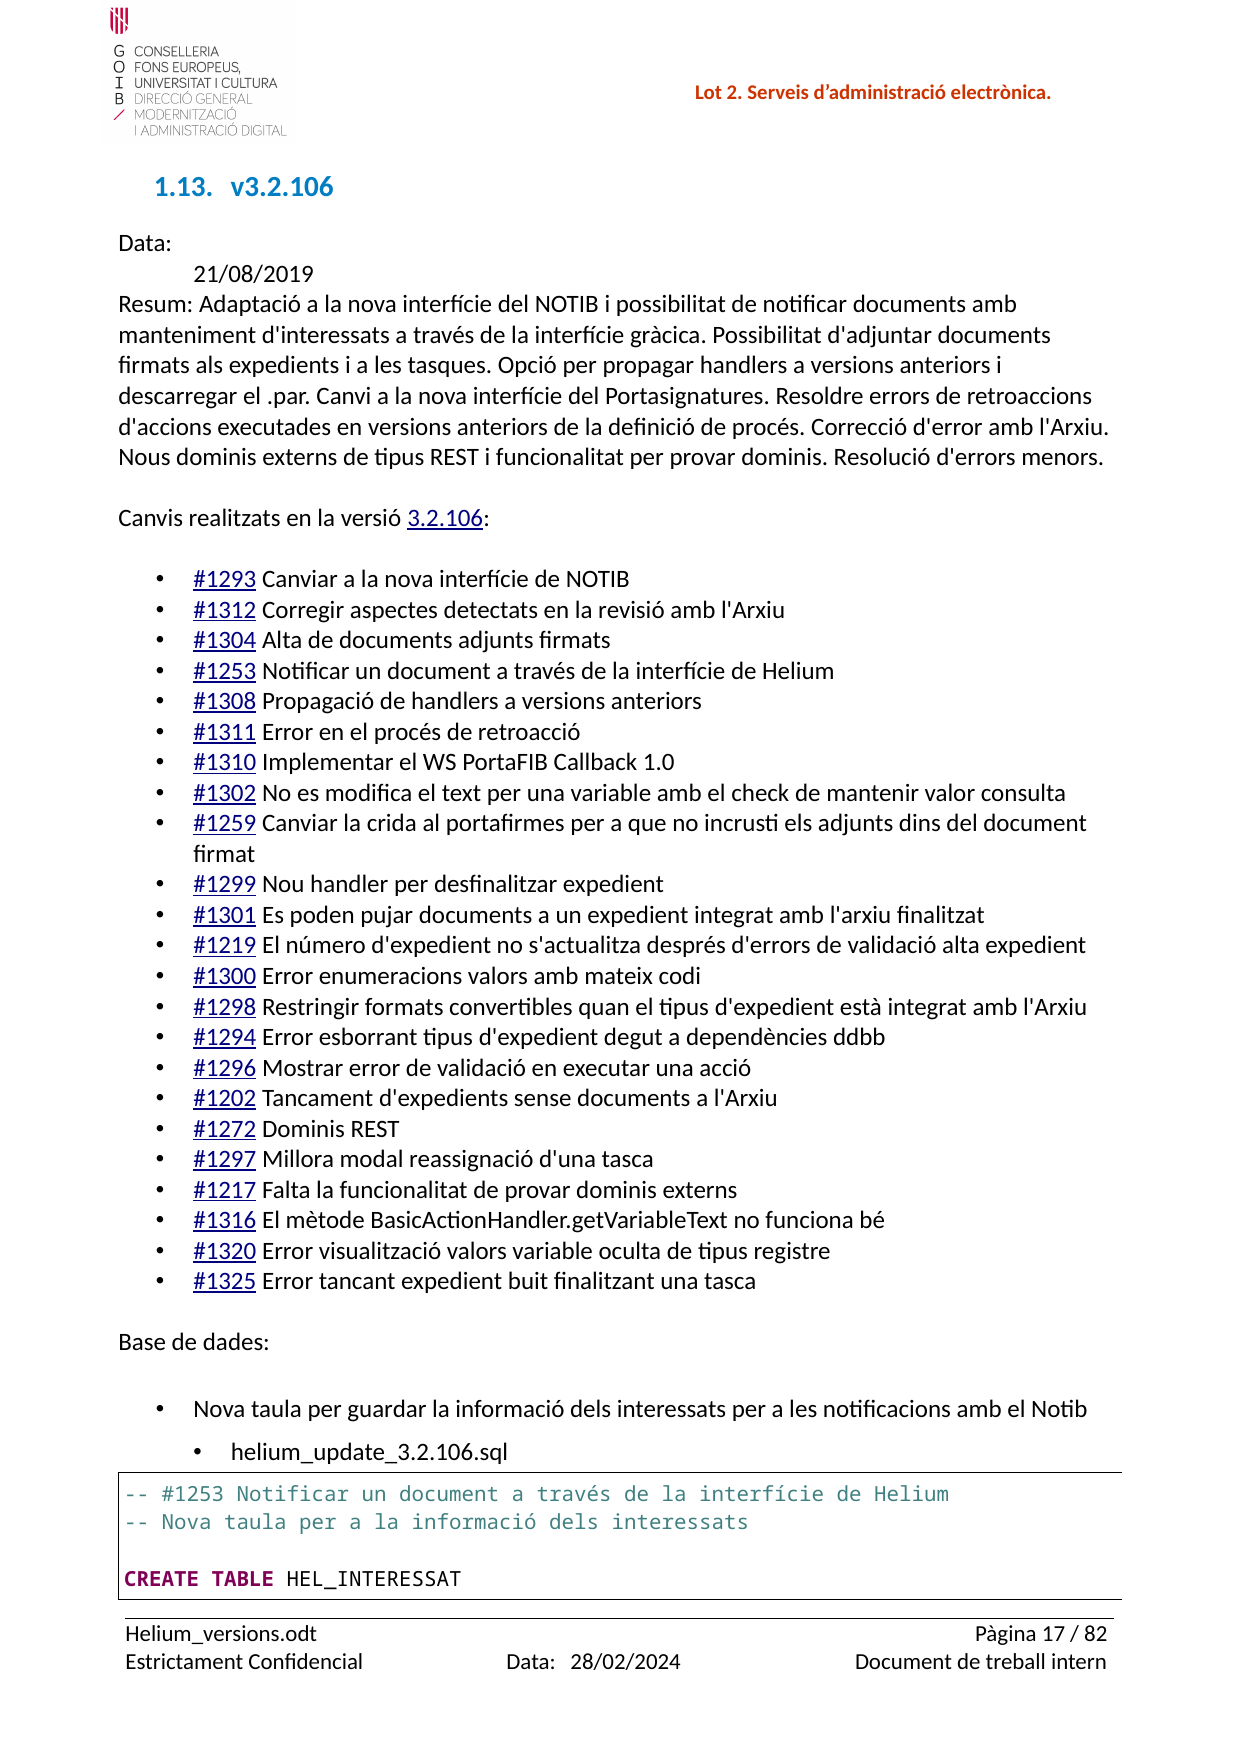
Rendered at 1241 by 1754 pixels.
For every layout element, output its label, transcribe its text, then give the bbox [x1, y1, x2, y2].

list #1302 No es modifica el text per una variable amb el check de mantenir valor consulta [156, 777, 1122, 807]
list #1296 Mostrar error de validació en executar una acció [156, 1052, 1122, 1082]
text 21/08/2019 [118, 258, 1122, 289]
list #1294 Error esborrant tipus d'expedient degut a dependències ddbb [156, 1021, 1122, 1052]
list #1320 Error visualització valors variable oculta de tipus registre [156, 1235, 1122, 1265]
list #1325 Error tancant expedient buit finalitzant una tasca [156, 1265, 1122, 1296]
list #1219 El número d'expedient no s'actualitza després d'errors de validació alta expedient [156, 929, 1122, 960]
list #1301 Es poden pujar documents a un expedient integrat amb l'arxiu finalitzat [156, 899, 1122, 929]
list #1259 Canviar la crida al portafirmes per a que no incrusti els adjunts dins del document firmat [156, 807, 1122, 868]
list #1293 Canviar a la nova interfície de NOTIB [156, 563, 1122, 594]
list #1202 Tancament d'expedients sense documents a l'Arxiu [156, 1082, 1122, 1113]
list #1311 Error en el procés de retroacció [156, 716, 1122, 746]
list #1297 Millora modal reassignació d'una tasca [156, 1143, 1122, 1174]
list #1298 Restringir formats convertibles quan el tipus d'expedient està integrat amb l'Arxiu [156, 991, 1122, 1021]
list #1304 Alta de documents adjunts firmats [156, 624, 1122, 655]
list #1217 Falta la funcionalitat de provar dominis externs [156, 1174, 1122, 1204]
list #1308 Propagació de handlers a versions anteriors [156, 685, 1122, 716]
text Canvis realitzats en la versió 3.2.106: [118, 502, 1122, 533]
list #1253 Notificar un document a través de la interfície de Helium [156, 655, 1122, 685]
subtitle v3.2.106 [153, 168, 1122, 204]
text Data: [118, 228, 1122, 258]
list #1316 El mètode BasicActionHandler.getVariableText no funciona bé [156, 1204, 1122, 1235]
list #1300 Error enumeracions valors amb mateix codi [156, 960, 1122, 991]
list helium_update_3.2.106.sql [193, 1436, 1122, 1466]
list #1272 Dominis REST [156, 1113, 1122, 1143]
text Resum: Adaptació a la nova interfície del NOTIB i possibilitat de notificar documents amb manteniment d'interessats a través de la interfície gràcica. Possibilitat d'adjuntar documents firmats als expedients i a les tasques. Opció per propagar handlers a versions anteriors i descarregar el .par. Canvi a la nova interfície del Portasignatures. Resoldre errors de retroaccions d'accions executades en versions anteriors de la definició de procés. Correcció d'error amb l'Arxiu. Nous dominis externs de tipus REST i funcionalitat per provar dominis. Resolució d'errors menors. [118, 289, 1122, 472]
table_header -- #1253 Notificar un document a través de la interfície de Helium -- Nova taula per a la informació dels interessats CREATE TABLE HEL_INTERESSAT [119, 1473, 1122, 1598]
list #1299 Nou handler per desfinalitzar expedient [156, 868, 1122, 899]
list #1312 Corregir aspectes detectats en la revisió amb l'Arxiu [156, 594, 1122, 624]
list Nova taula per guardar la informació dels interessats per a les notificacions amb el Notib [156, 1393, 1122, 1424]
picture [100, 0, 297, 144]
list #1310 Implementar el WS PortaFIB Callback 1.0 [156, 746, 1122, 777]
text Base de dades: [118, 1326, 1122, 1357]
